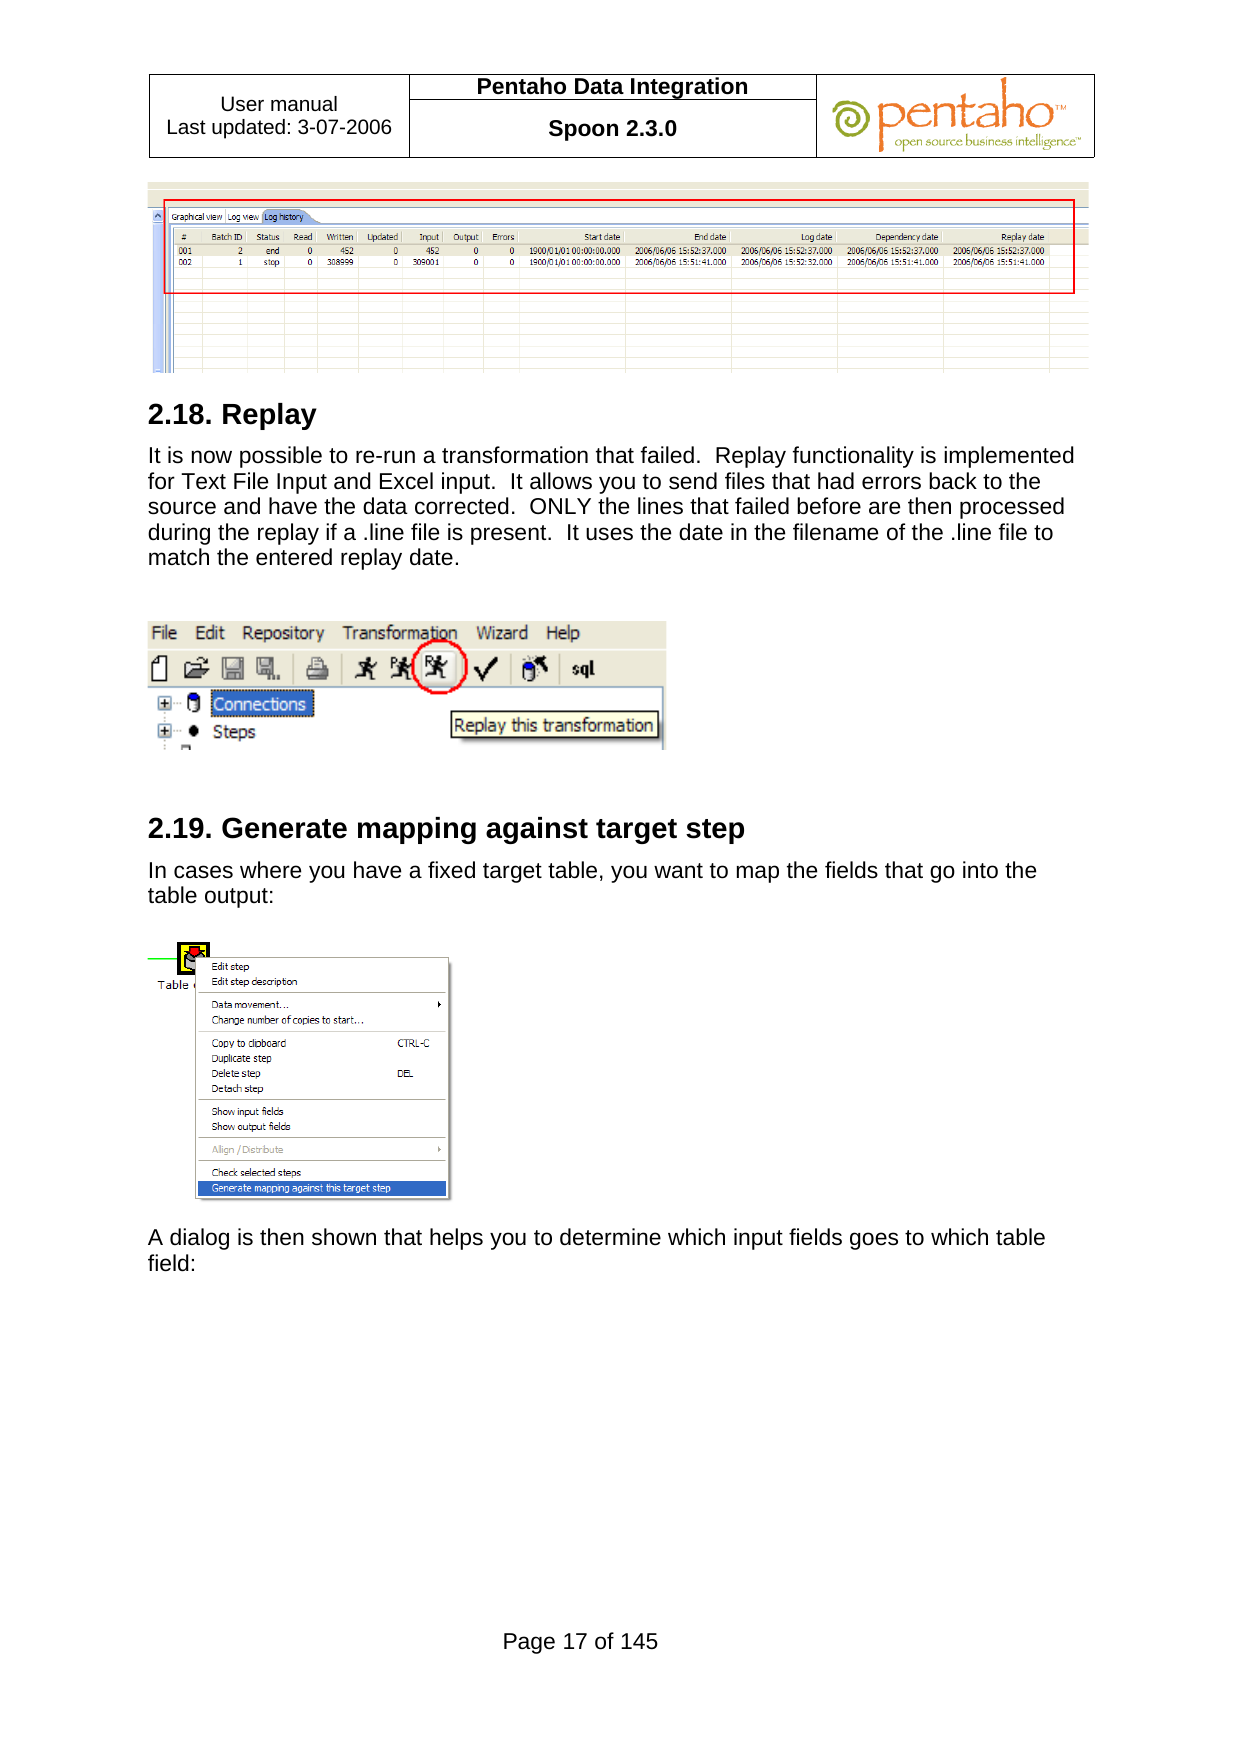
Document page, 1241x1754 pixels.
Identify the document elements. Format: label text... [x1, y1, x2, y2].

text A dialog is then shown that helps you to determine which input fields goes to which table field: [148, 1225, 1092, 1276]
text It is now possible to re-run a transformation that failed. Replay functionality is implemented for Text File Input and Excel input. It allows you to send files that had errors back to the source and have the data corrected. ONLY the lines that failed before are then processed during the replay if a .line file is present. It uses the date in the filename of the .line file to match the entered replay date. [148, 443, 1092, 570]
subtitle Generate mapping against target step [148, 812, 1092, 845]
subtitle Replay [148, 398, 1092, 430]
text In cases where you have a fixed target table, you want to map the fields that go into the table output: [148, 857, 1092, 908]
